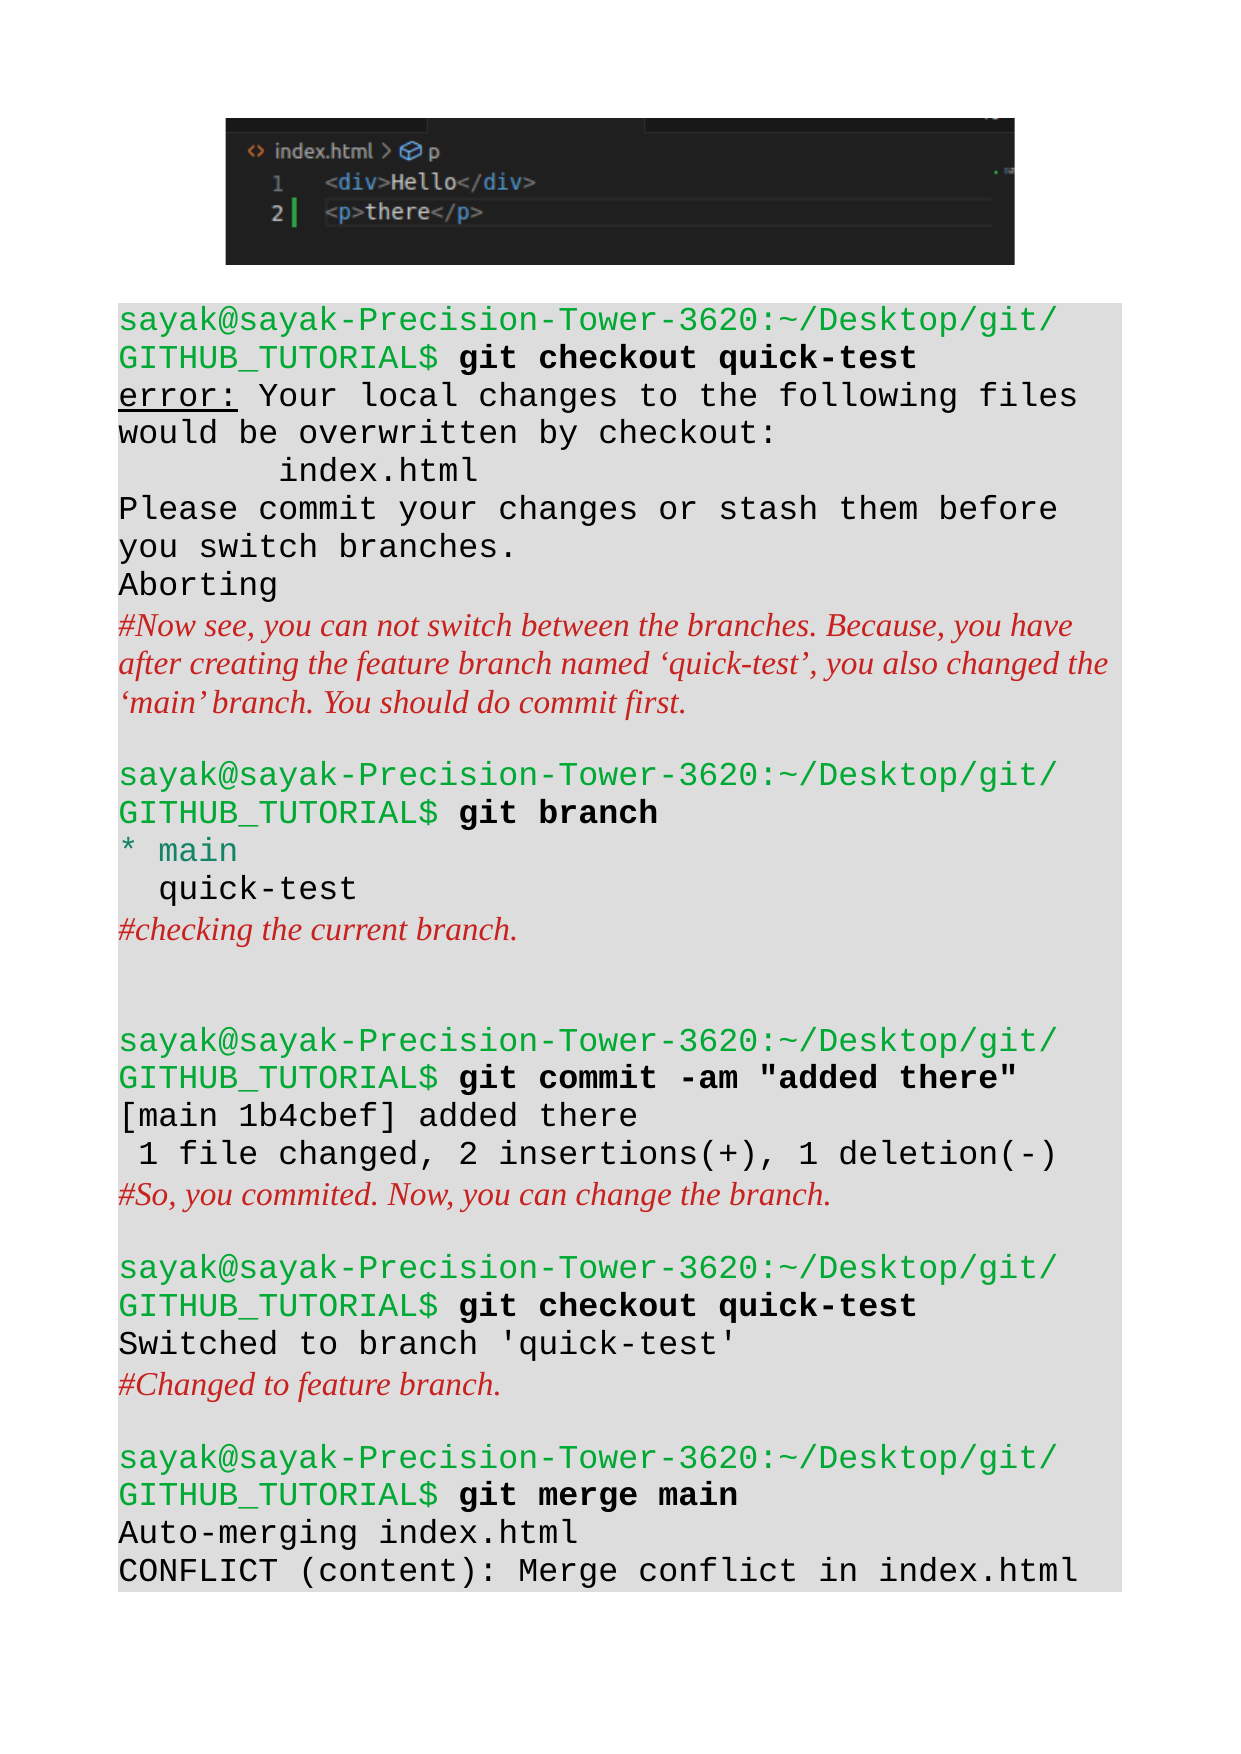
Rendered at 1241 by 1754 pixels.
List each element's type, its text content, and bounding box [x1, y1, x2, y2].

text error: Your local changes to the following files would be overwritten by checkout: [118, 378, 1122, 454]
text Switched to branch 'quick-test' [118, 1326, 1122, 1364]
text Aborting [118, 567, 1122, 605]
picture [225, 118, 1015, 265]
text #So, you commited. Now, you can change the branch. [118, 1174, 1122, 1213]
text [main 1b4cbef] added there [118, 1099, 1122, 1137]
text #Changed to feature branch. [118, 1364, 1122, 1402]
text #checking the current branch. [118, 909, 1122, 948]
text CONFLICT (content): Merge conflict in index.html [118, 1554, 1122, 1592]
text sayak@sayak-Precision-Tower-3620:~/Desktop/git/GITHUB_TUTORIAL$ git checkout quick-test [118, 1251, 1122, 1326]
text 1 file changed, 2 insertions(+), 1 deletion(-) [118, 1137, 1122, 1174]
text sayak@sayak-Precision-Tower-3620:~/Desktop/git/GITHUB_TUTORIAL$ git checkout quick-test [118, 303, 1122, 378]
text Auto-merging index.html [118, 1516, 1122, 1554]
text sayak@sayak-Precision-Tower-3620:~/Desktop/git/GITHUB_TUTORIAL$ git commit -am "added there" [118, 1023, 1122, 1099]
text index.html [118, 454, 1122, 492]
text #Now see, you can not switch between the branches. Because, you have after creating the feature branch named ‘quick-test’, you also changed the ‘main’ branch. You should do commit first. [118, 605, 1122, 720]
text quick-test [118, 872, 1122, 909]
text sayak@sayak-Precision-Tower-3620:~/Desktop/git/GITHUB_TUTORIAL$ git branch [118, 758, 1122, 834]
text Please commit your changes or stash them before you switch branches. [118, 492, 1122, 567]
text sayak@sayak-Precision-Tower-3620:~/Desktop/git/GITHUB_TUTORIAL$ git merge main [118, 1440, 1122, 1516]
text * main [118, 834, 1122, 872]
